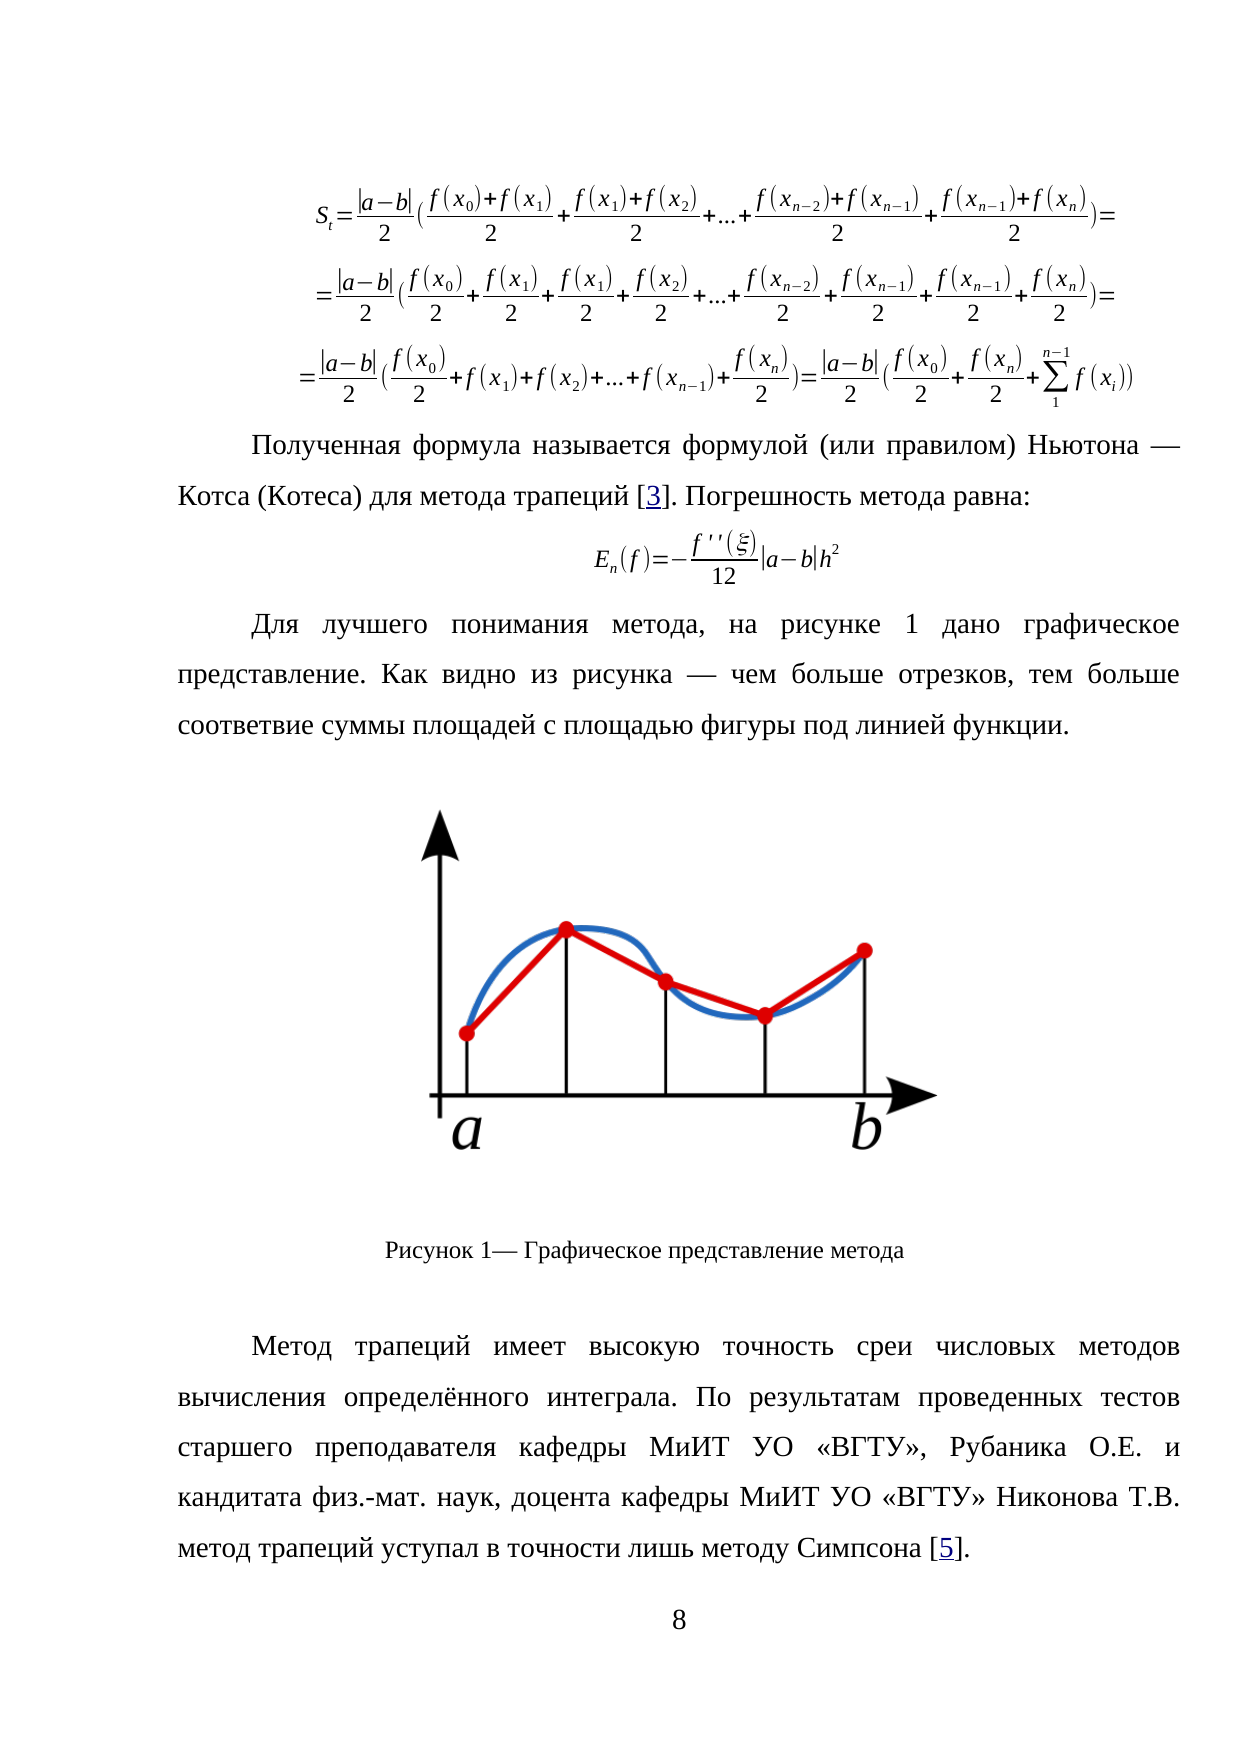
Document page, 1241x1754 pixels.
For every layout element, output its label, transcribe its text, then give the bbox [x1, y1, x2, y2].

subtitle Графическое представление метода [177, 1235, 1181, 1264]
picture [421, 807, 938, 1152]
text Для лучшего понимания метода, на рисунке 1 дано графическое представление. Как видно из рисунка — чем больше отрезков, тем больше соответвие суммы площадей с площадью фигуры под линией функции. [177, 606, 1181, 740]
text Полученная формула называется формулой (или правилом) Ньютона — Котса (Котеса) для метода трапеций [3]. Погрешность метода равна: [177, 427, 1181, 511]
text Метод трапеций имеет высокую точность среи числовых методов вычисления определённого интеграла. По результатам проведенных тестов старшего преподавателя кафедры МиИТ УО «ВГТУ», Рубаника О.Е. и кандитата физ.-мат. наук, доцента кафедры МиИТ УО «ВГТУ» Никонова Т.В. метод трапеций уступал в точности лишь методу Симпсона [5]. [177, 1328, 1181, 1563]
